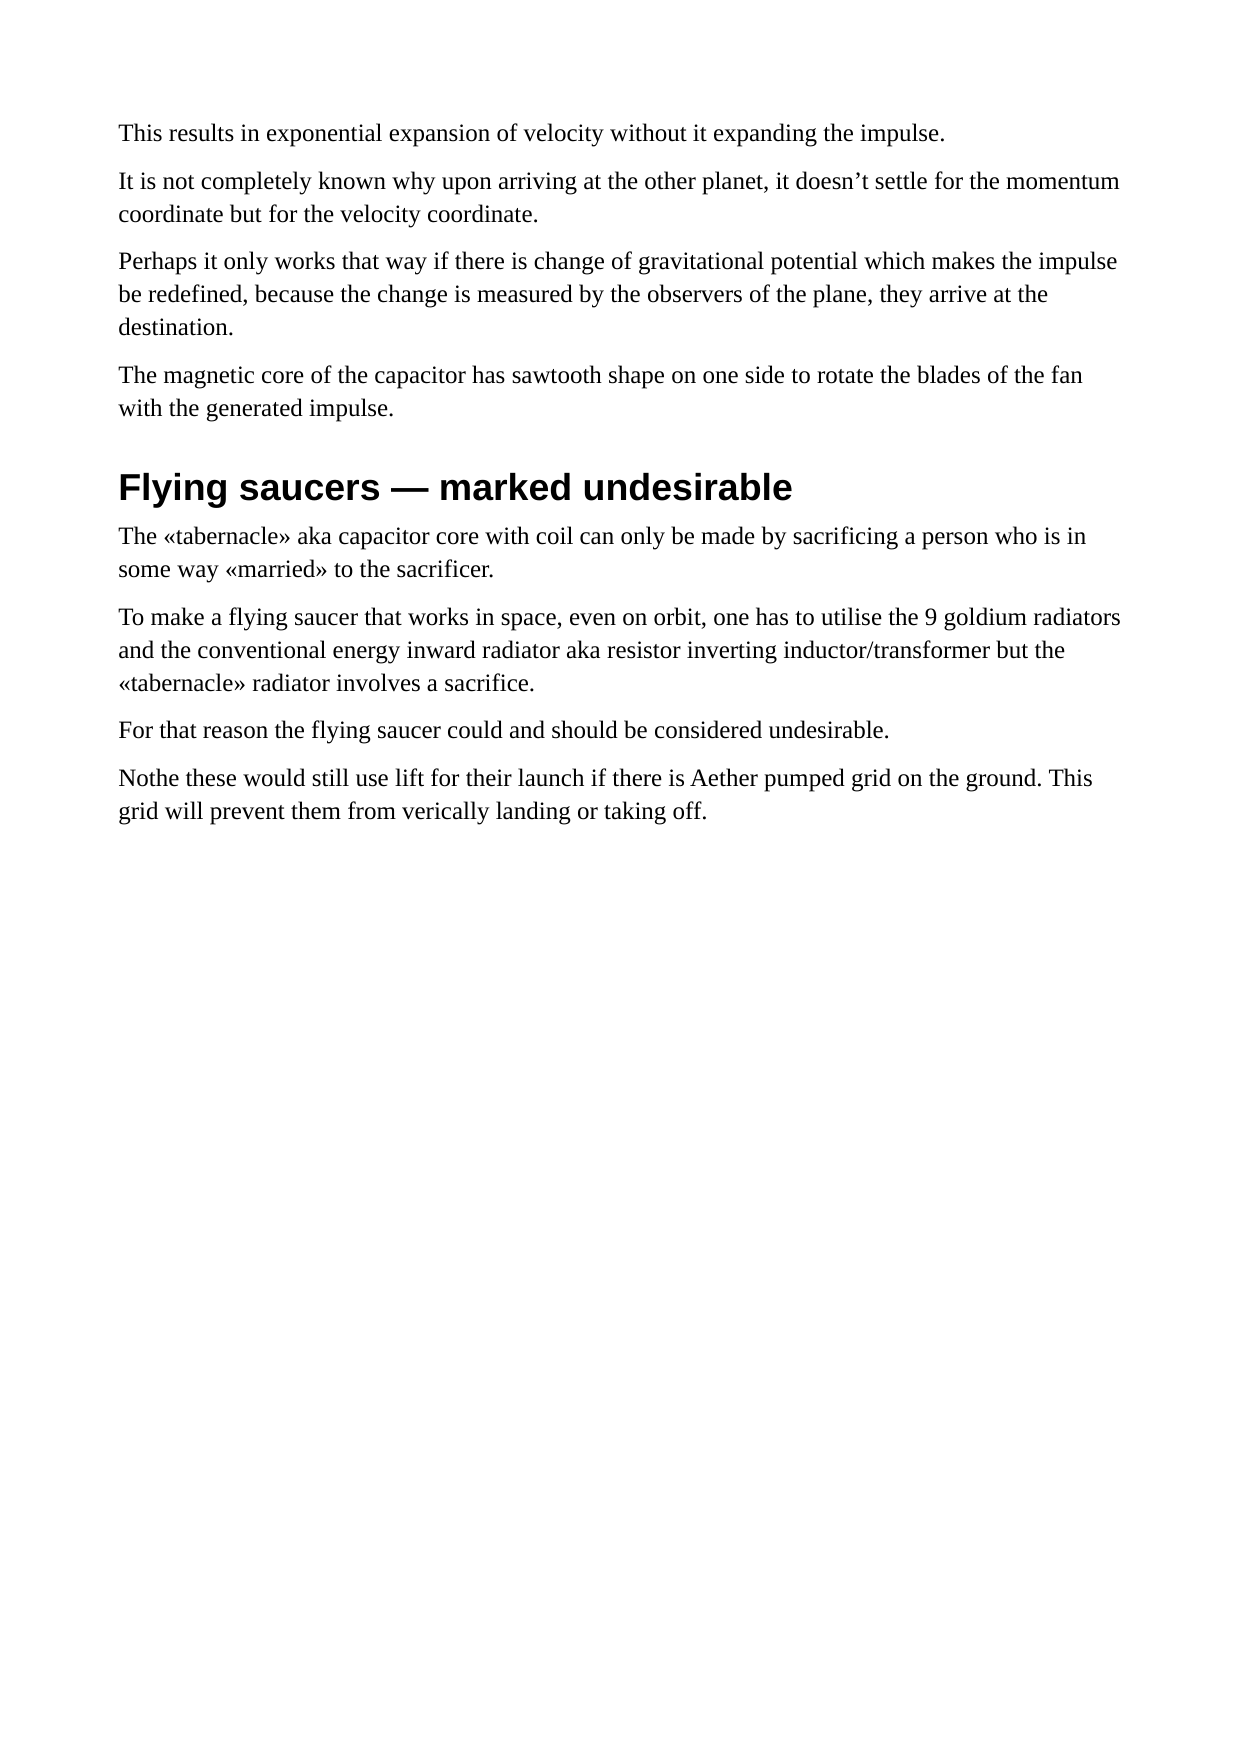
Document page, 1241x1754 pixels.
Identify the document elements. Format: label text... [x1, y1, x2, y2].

text Nothe these would still use lift for their launch if there is Aether pumped grid on the ground. This grid will prevent them from verically landing or taking off. [118, 763, 1122, 825]
text The «tabernacle» aka capacitor core with coil can only be made by sacrificing a person who is in some way «married» to the sacrificer. [118, 521, 1122, 583]
subtitle Flying saucers — marked undesirable [118, 466, 1122, 509]
text To make a flying saucer that works in space, even on orbit, one has to utilise the 9 goldium radiators and the conventional energy inward radiator aka resistor inverting inductor/transformer but the «tabernacle» radiator involves a sacrifice. [118, 602, 1122, 697]
text Perhaps it only works that way if there is change of gravitational potential which makes the impulse be redefined, because the change is measured by the observers of the plane, they arrive at the destination. [118, 246, 1122, 341]
text This results in exponential expansion of velocity without it expanding the impulse. [118, 118, 1122, 147]
text For that reason the flying saucer could and should be considered undesirable. [118, 716, 1122, 744]
text It is not completely known why upon arriving at the other planet, it doesn’t settle for the momentum coordinate but for the velocity coordinate. [118, 166, 1122, 227]
text The magnetic core of the capacitor has sawtooth shape on one side to rotate the blades of the fan with the generated impulse. [118, 360, 1122, 422]
